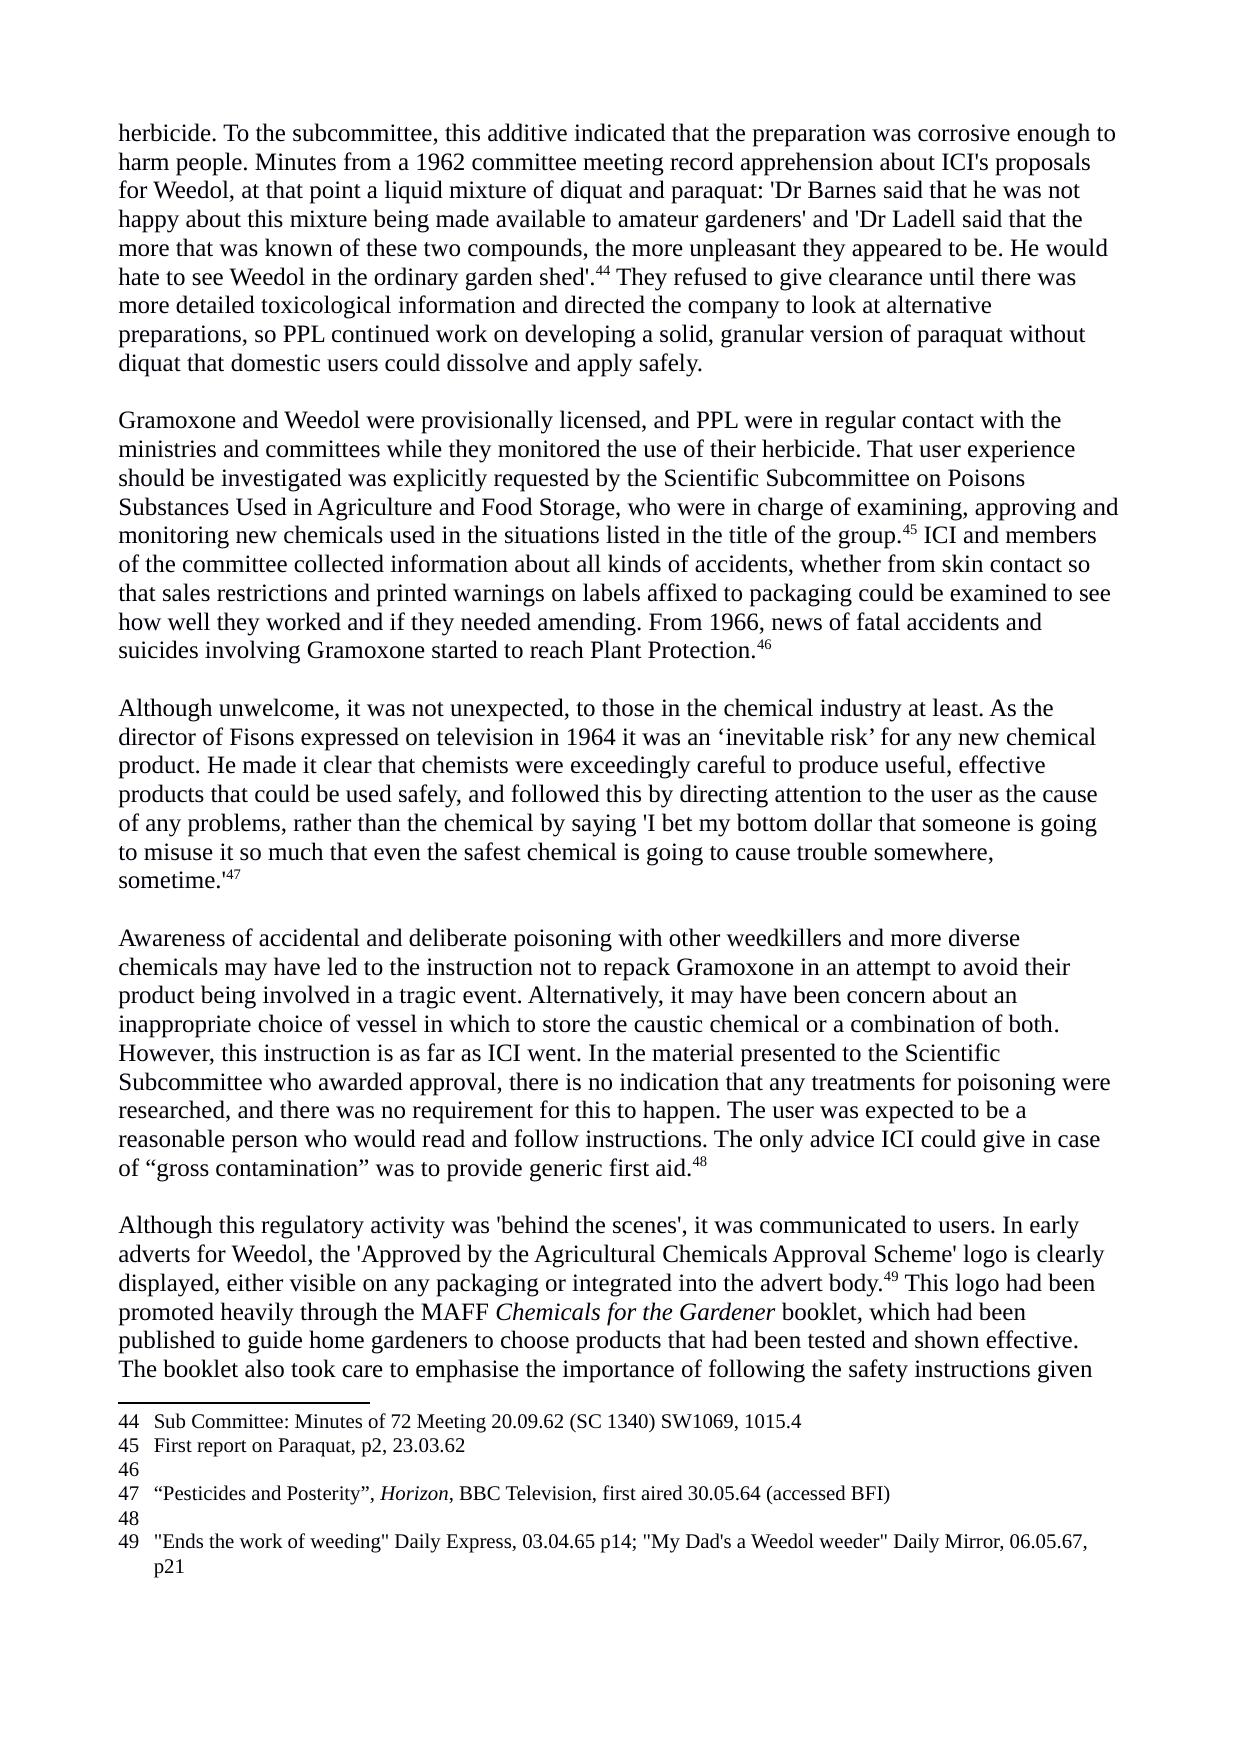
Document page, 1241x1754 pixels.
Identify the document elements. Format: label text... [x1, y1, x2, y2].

text Sub Committee: Minutes of 72 Meeting 20.09.62 (SC 1340) SW1069, 1015.4 [118, 1409, 1122, 1433]
text "Ends the work of weeding" Daily Express, 03.04.65 p14; "My Dad's a Weedol weeder" Daily Mirror, 06.05.67, p21 [118, 1529, 1122, 1578]
text Although unwelcome, it was not unexpected, to those in the chemical industry at least. As the director of Fisons expressed on television in 1964 it was an ‘inevitable risk’ for any new chemical product. He made it clear that chemists were exceedingly careful to produce useful, effective products that could be used safely, and followed this by directing attention to the user as the cause of any problems, rather than the chemical by saying 'I bet my bottom dollar that someone is going to misuse it so much that even the safest chemical is going to cause trouble somewhere, sometime.' [118, 693, 1122, 894]
text Although this regulatory activity was 'behind the scenes', it was communicated to users. In early adverts for Weedol, the 'Approved by the Agricultural Chemicals Approval Scheme' logo is clearly displayed, either visible on any packaging or integrated into the advert body. This logo had been promoted heavily through the MAFF Chemicals for the Gardener booklet, which had been published to guide home gardeners to choose products that had been tested and shown effective. The booklet also took care to emphasise the importance of following the safety instructions given [118, 1211, 1122, 1383]
text Awareness of accidental and deliberate poisoning with other weedkillers and more diverse chemicals may have led to the instruction not to repack Gramoxone in an attempt to avoid their product being involved in a tragic event. Alternatively, it may have been concern about an inappropriate choice of vessel in which to store the caustic chemical or a combination of both. However, this instruction is as far as ICI went. In the material presented to the Scientific Subcommittee who awarded approval, there is no indication that any treatments for poisoning were researched, and there was no requirement for this to happen. The user was expected to be a reasonable person who would read and follow instructions. The only advice ICI could give in case of “gross contamination” was to provide generic first aid. [118, 923, 1122, 1182]
text First report on Paraquat, p2, 23.03.62 [118, 1433, 1122, 1457]
text herbicide. To the subcommittee, this additive indicated that the preparation was corrosive enough to harm people. Minutes from a 1962 committee meeting record apprehension about ICI's proposals for Weedol, at that point a liquid mixture of diquat and paraquat: 'Dr Barnes said that he was not happy about this mixture being made available to amateur gardeners' and 'Dr Ladell said that the more that was known of these two compounds, the more unpleasant they appeared to be. He would hate to see Weedol in the ordinary garden shed'. They refused to give clearance until there was more detailed toxicological information and directed the company to look at alternative preparations, so PPL continued work on developing a solid, granular version of paraquat without diquat that domestic users could dissolve and apply safely. [118, 118, 1122, 377]
text “Pesticides and Posterity”, Horizon, BBC Television, first aired 30.05.64 (accessed BFI) [118, 1481, 1122, 1505]
text Gramoxone and Weedol were provisionally licensed, and PPL were in regular contact with the ministries and committees while they monitored the use of their herbicide. That user experience should be investigated was explicitly requested by the Scientific Subcommittee on Poisons Substances Used in Agriculture and Food Storage, who were in charge of examining, approving and monitoring new chemicals used in the situations listed in the title of the group. ICI and members of the committee collected information about all kinds of accidents, whether from skin contact so that sales restrictions and printed warnings on labels affixed to packaging could be examined to see how well they worked and if they needed amending. From 1966, news of fatal accidents and suicides involving Gramoxone started to reach Plant Protection. [118, 406, 1122, 664]
